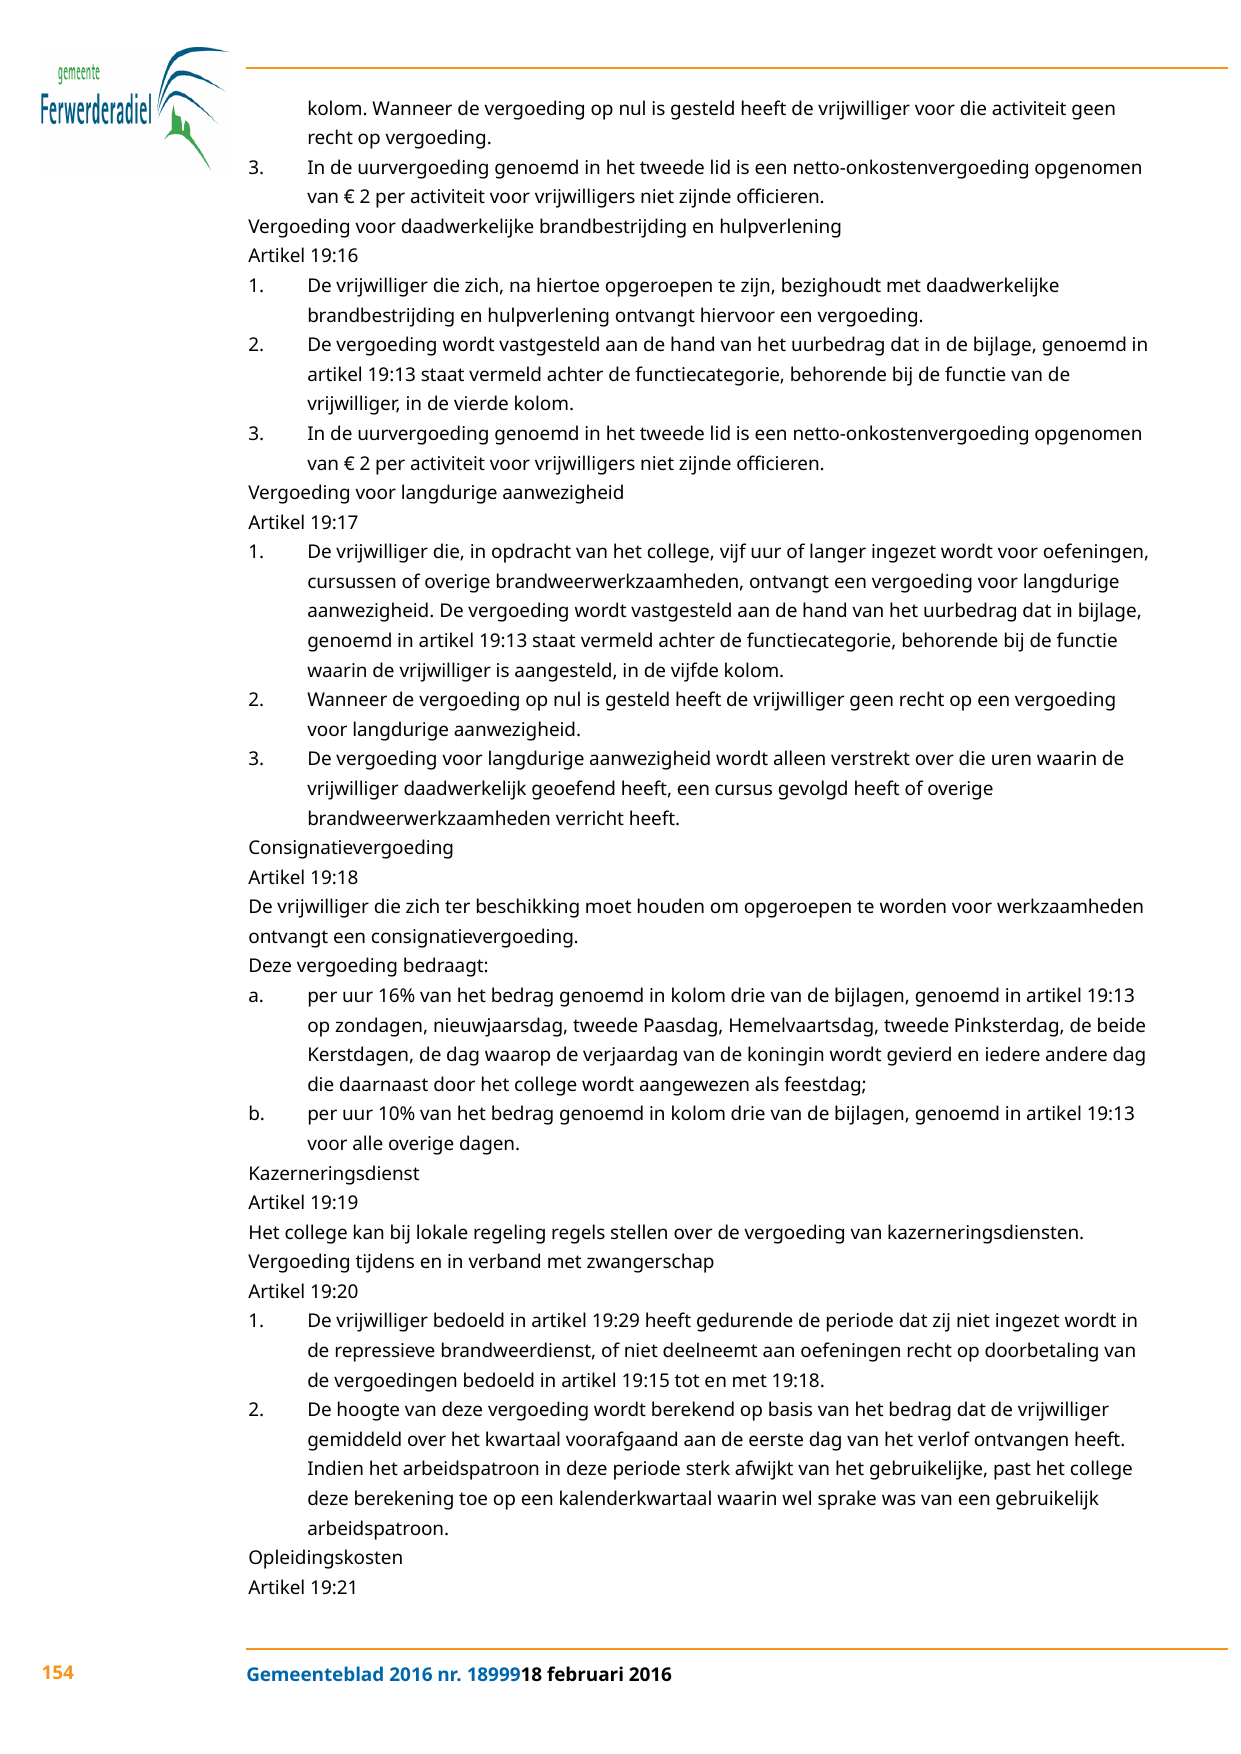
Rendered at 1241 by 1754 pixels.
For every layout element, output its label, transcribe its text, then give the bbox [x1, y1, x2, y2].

text Artikel 19:17 [248, 509, 1152, 535]
list In de uurvergoeding genoemd in het tweede lid is een netto-onkostenvergoeding opgenomen van € 2 per activiteit voor vrijwilligers niet zijnde officieren. [248, 420, 1152, 476]
list per uur 10% van het bedrag genoemd in kolom drie van de bijlagen, genoemd in artikel 19:13 voor alle overige dagen. [248, 1101, 1152, 1156]
text Vergoeding voor daadwerkelijke brandbestrijding en hulpverlening [248, 213, 1152, 239]
text Het college kan bij lokale regeling regels stellen over de vergoeding van kazerneringsdiensten. [248, 1219, 1152, 1245]
text Vergoeding tijdens en in verband met zwangerschap [248, 1248, 1152, 1274]
list De vrijwilliger die zich, na hiertoe opgeroepen te zijn, bezighoudt met daadwerkelijke brandbestrijding en hulpverlening ontvangt hiervoor een vergoeding. [248, 272, 1152, 328]
text Artikel 19:21 [248, 1574, 1152, 1600]
text Artikel 19:20 [248, 1278, 1152, 1304]
text Deze vergoeding bedraagt: [248, 953, 1152, 978]
text Vergoeding voor langdurige aanwezigheid [248, 479, 1152, 505]
list De vergoeding wordt vastgesteld aan de hand van het uurbedrag dat in de bijlage, genoemd in artikel 19:13 staat vermeld achter de functiecategorie, behorende bij de functie van de vrijwilliger, in de vierde kolom. [248, 331, 1152, 416]
list De vrijwilliger bedoeld in artikel 19:29 heeft gedurende de periode dat zij niet ingezet wordt in de repressieve brandweerdienst, of niet deelneemt aan oefeningen recht op doorbetaling van de vergoedingen bedoeld in artikel 19:15 tot en met 19:18. [248, 1308, 1152, 1393]
list De vergoeding voor langdurige aanwezigheid wordt alleen verstrekt over die uren waarin de vrijwilliger daadwerkelijk geoefend heeft, een cursus gevolgd heeft of overige brandweerwerkzaamheden verricht heeft. [248, 746, 1152, 831]
text Opleidingskosten [248, 1544, 1152, 1570]
list Wanneer de vergoeding op nul is gesteld heeft de vrijwilliger geen recht op een vergoeding voor langdurige aanwezigheid. [248, 686, 1152, 742]
text Consignatievergoeding [248, 834, 1152, 860]
text Artikel 19:16 [248, 243, 1152, 268]
text Artikel 19:18 [248, 864, 1152, 890]
list In de uurvergoeding genoemd in het tweede lid is een netto-onkostenvergoeding opgenomen van € 2 per activiteit voor vrijwilligers niet zijnde officieren. [248, 154, 1152, 209]
text De vrijwilliger die zich ter beschikking moet houden om opgeroepen te worden voor werkzaamheden ontvangt een consignatievergoeding. [248, 893, 1152, 949]
list De vrijwilliger die, in opdracht van het college, vijf uur of langer ingezet wordt voor oefeningen, cursussen of overige brandweerwerkzaamheden, ontvangt een vergoeding voor langdurige aanwezigheid. De vergoeding wordt vastgesteld aan de hand van het uurbedrag dat in bijlage, genoemd in artikel 19:13 staat vermeld achter de functiecategorie, behorende bij de functie waarin de vrijwilliger is aangesteld, in de vijfde kolom. [248, 538, 1152, 683]
list De hoogte van deze vergoeding wordt berekend op basis van het bedrag dat de vrijwilliger gemiddeld over het kwartaal voorafgaand aan de eerste dag van het verlof ontvangen heeft. Indien het arbeidspatroon in deze periode sterk afwijkt van het gebruikelijke, past het college deze berekening toe op een kalenderkwartaal waarin wel sprake was van een gebruikelijk arbeidspatroon. [248, 1396, 1152, 1541]
list kolom. Wanneer de vergoeding op nul is gesteld heeft de vrijwilliger voor die activiteit geen recht op vergoeding. [248, 95, 1152, 150]
text Kazerneringsdienst [248, 1160, 1152, 1186]
picture [41, 47, 231, 172]
list per uur 16% van het bedrag genoemd in kolom drie van de bijlagen, genoemd in artikel 19:13 op zondagen, nieuwjaarsdag, tweede Paasdag, Hemelvaartsdag, tweede Pinksterdag, de beide Kerstdagen, de dag waarop de verjaardag van de koningin wordt gevierd en iedere andere dag die daarnaast door het college wordt aangewezen als feestdag; [248, 982, 1152, 1097]
text Artikel 19:19 [248, 1189, 1152, 1215]
